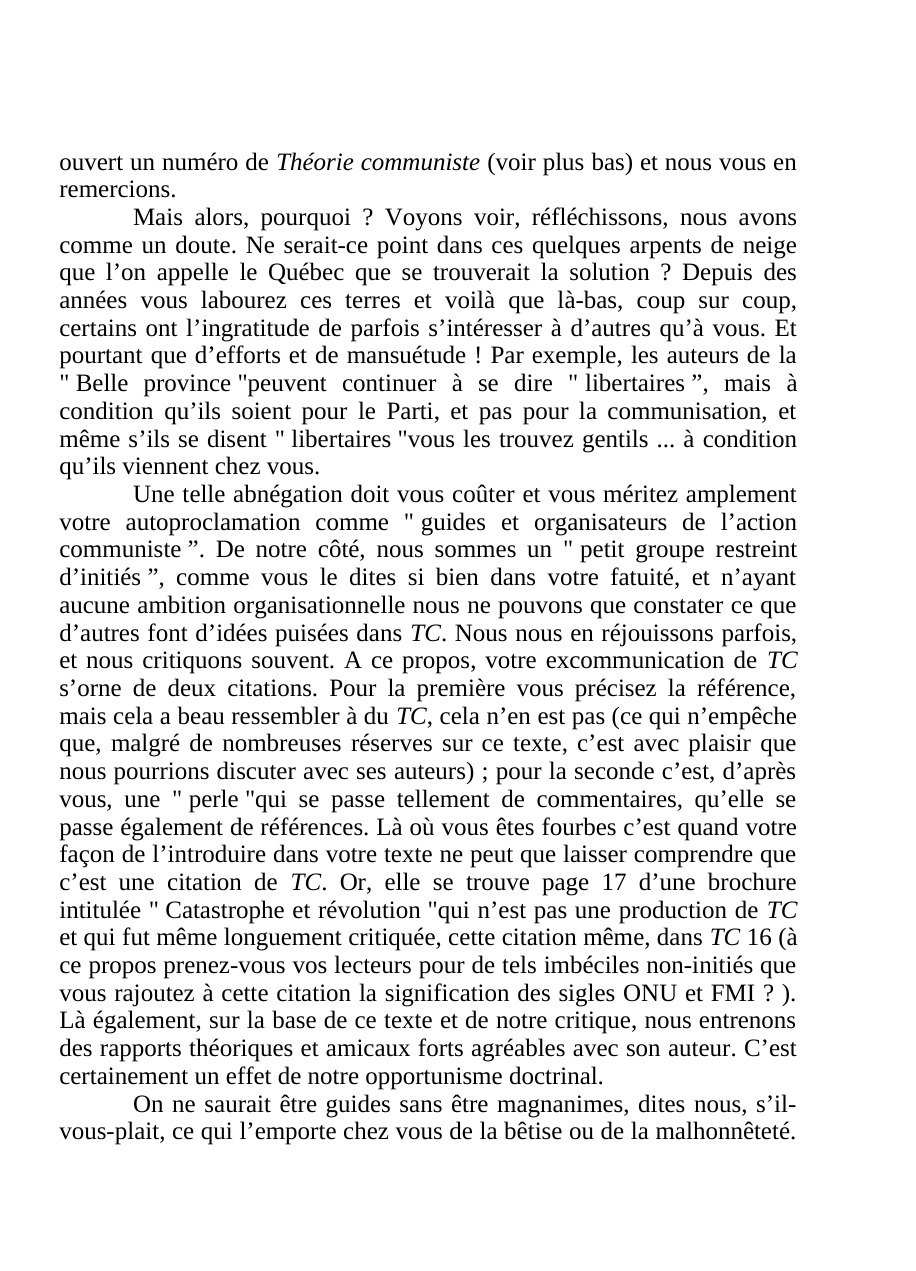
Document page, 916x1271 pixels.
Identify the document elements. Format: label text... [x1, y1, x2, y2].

text Une telle abnégation doit vous coûter et vous méritez amplement votre autoproclamation comme " guides et organisateurs de l’action communiste ”. De notre côté, nous sommes un " petit groupe restreint d’initiés ”, comme vous le dites si bien dans votre fatuité, et n’ayant aucune ambition organisationnelle nous ne pouvons que constater ce que d’autres font d’idées puisées dans TC. Nous nous en réjouissons parfois, et nous critiquons souvent. A ce propos, votre excommunication de TC s’orne de deux citations. Pour la première vous précisez la référence, mais cela a beau ressembler à du TC, cela n’en est pas (ce qui n’empêche que, malgré de nombreuses réserves sur ce texte, c’est avec plaisir que nous pourrions discuter avec ses auteurs) ; pour la seconde c’est, d’après vous, une " perle "qui se passe tellement de commentaires, qu’elle se passe également de références. Là où vous êtes fourbes c’est quand votre façon de l’introduire dans votre texte ne peut que laisser comprendre que c’est une citation de TC. Or, elle se trouve page 17 d’une brochure intitulée " Catastrophe et révolution "qui n’est pas une production de TC et qui fut même longuement critiquée, cette citation même, dans TC 16 (à ce propos prenez-vous vos lecteurs pour de tels imbéciles non-initiés que vous rajoutez à cette citation la signification des sigles ONU et FMI ? ). Là également, sur la base de ce texte et de notre critique, nous entrenons des rapports théoriques et amicaux forts agréables avec son auteur. C’est certainement un effet de notre opportunisme doctrinal. [59, 480, 797, 1090]
text ouvert un numéro de Théorie communiste (voir plus bas) et nous vous en remercions. [59, 148, 797, 203]
text On ne saurait être guides sans être magnanimes, dites nous, s’il-vous-plait, ce qui l’emporte chez vous de la bêtise ou de la malhonnêteté. [59, 1090, 797, 1145]
text Mais alors, pourquoi ? Voyons voir, réfléchissons, nous avons comme un doute. Ne serait-ce point dans ces quelques arpents de neige que l’on appelle le Québec que se trouverait la solution ? Depuis des années vous labourez ces terres et voilà que là-bas, coup sur coup, certains ont l’ingratitude de parfois s’intéresser à d’autres qu’à vous. Et pourtant que d’efforts et de mansuétude ! Par exemple, les auteurs de la " Belle province "peuvent continuer à se dire " libertaires ”, mais à condition qu’ils soient pour le Parti, et pas pour la communisation, et même s’ils se disent " libertaires "vous les trouvez gentils ... à condition qu’ils viennent chez vous. [59, 203, 797, 480]
